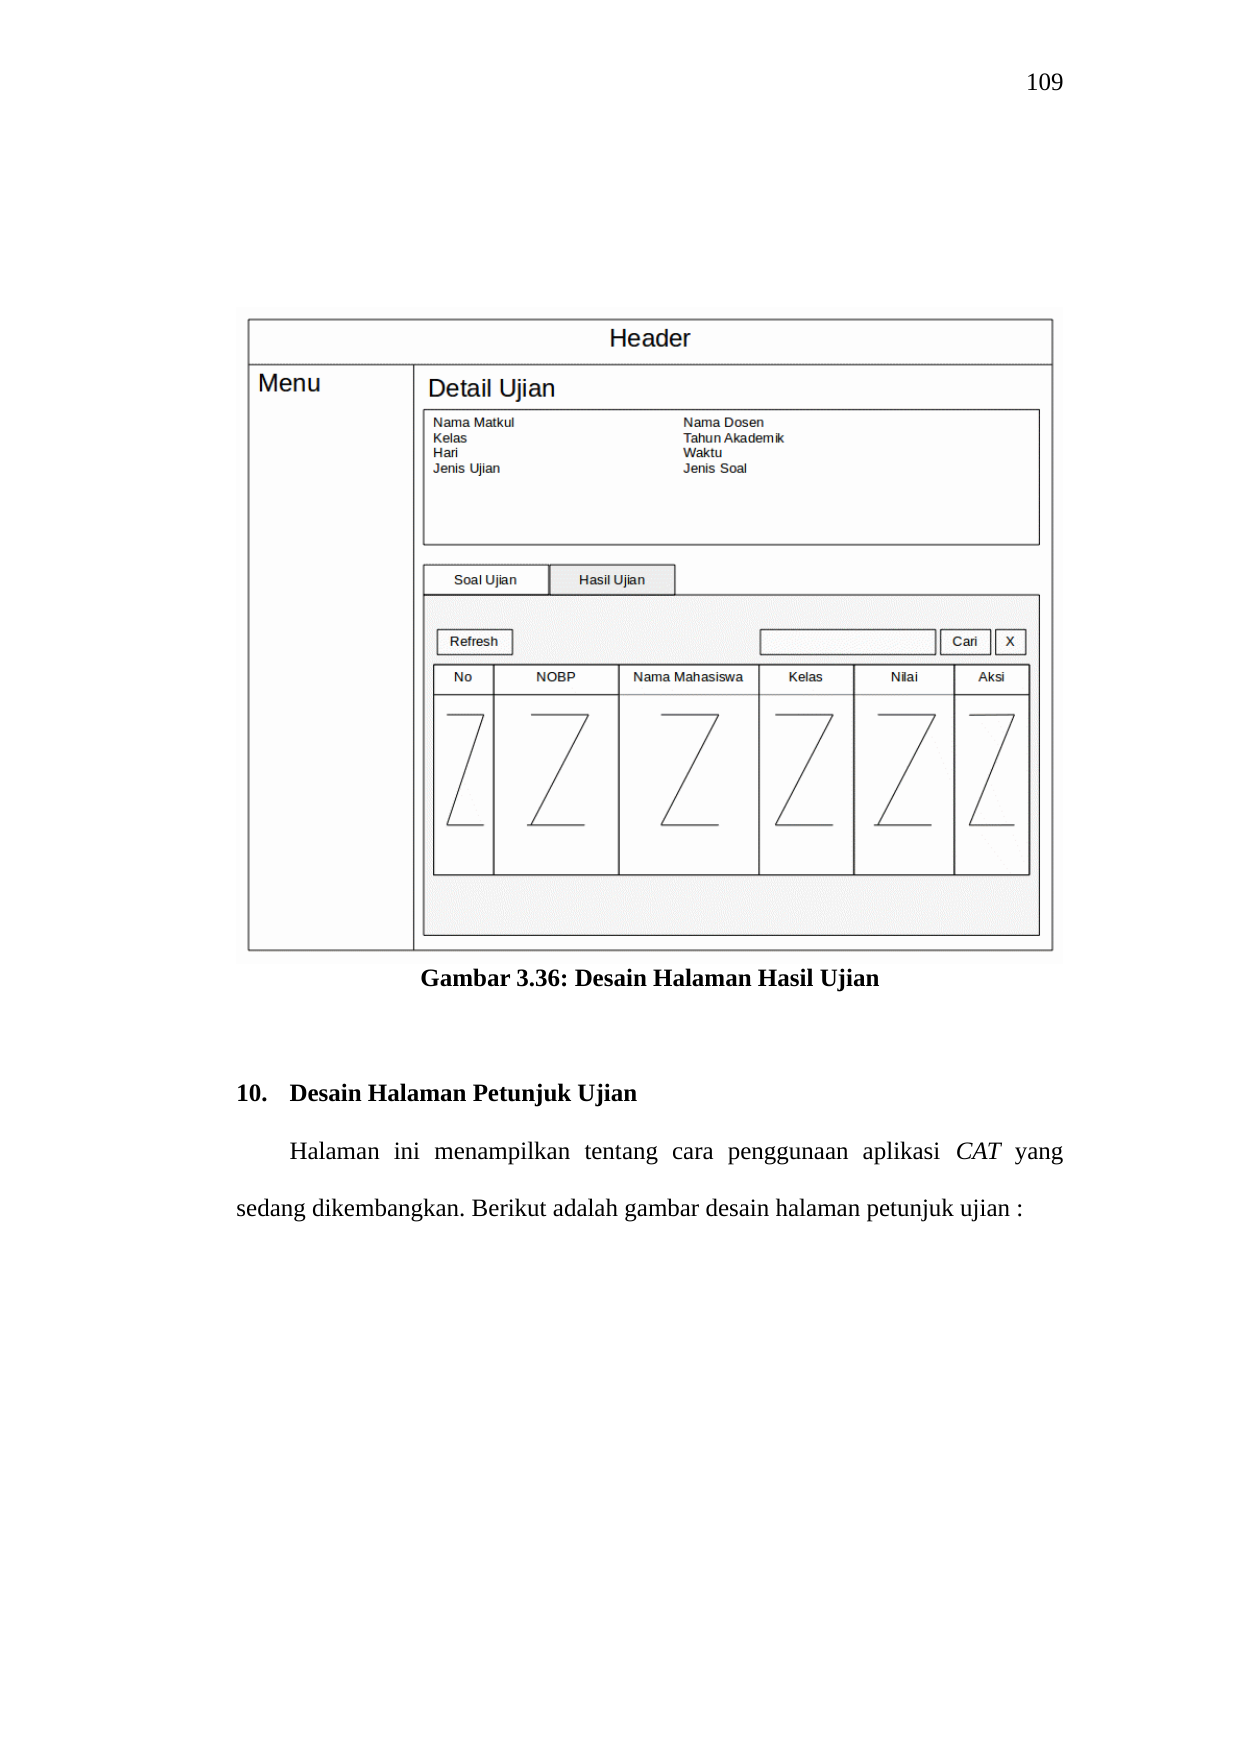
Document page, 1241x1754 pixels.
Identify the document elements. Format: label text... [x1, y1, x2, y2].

picture [236, 307, 1064, 964]
list Desain Halaman Petunjuk Ujian [236, 1078, 1063, 1107]
text Gambar 3.36: Desain Halaman Hasil Ujian [236, 964, 1063, 992]
text Halaman ini menampilkan tentang cara penggunaan aplikasi CAT yang sedang dikembangkan. Berikut adalah gambar desain halaman petunjuk ujian : [236, 1136, 1063, 1222]
